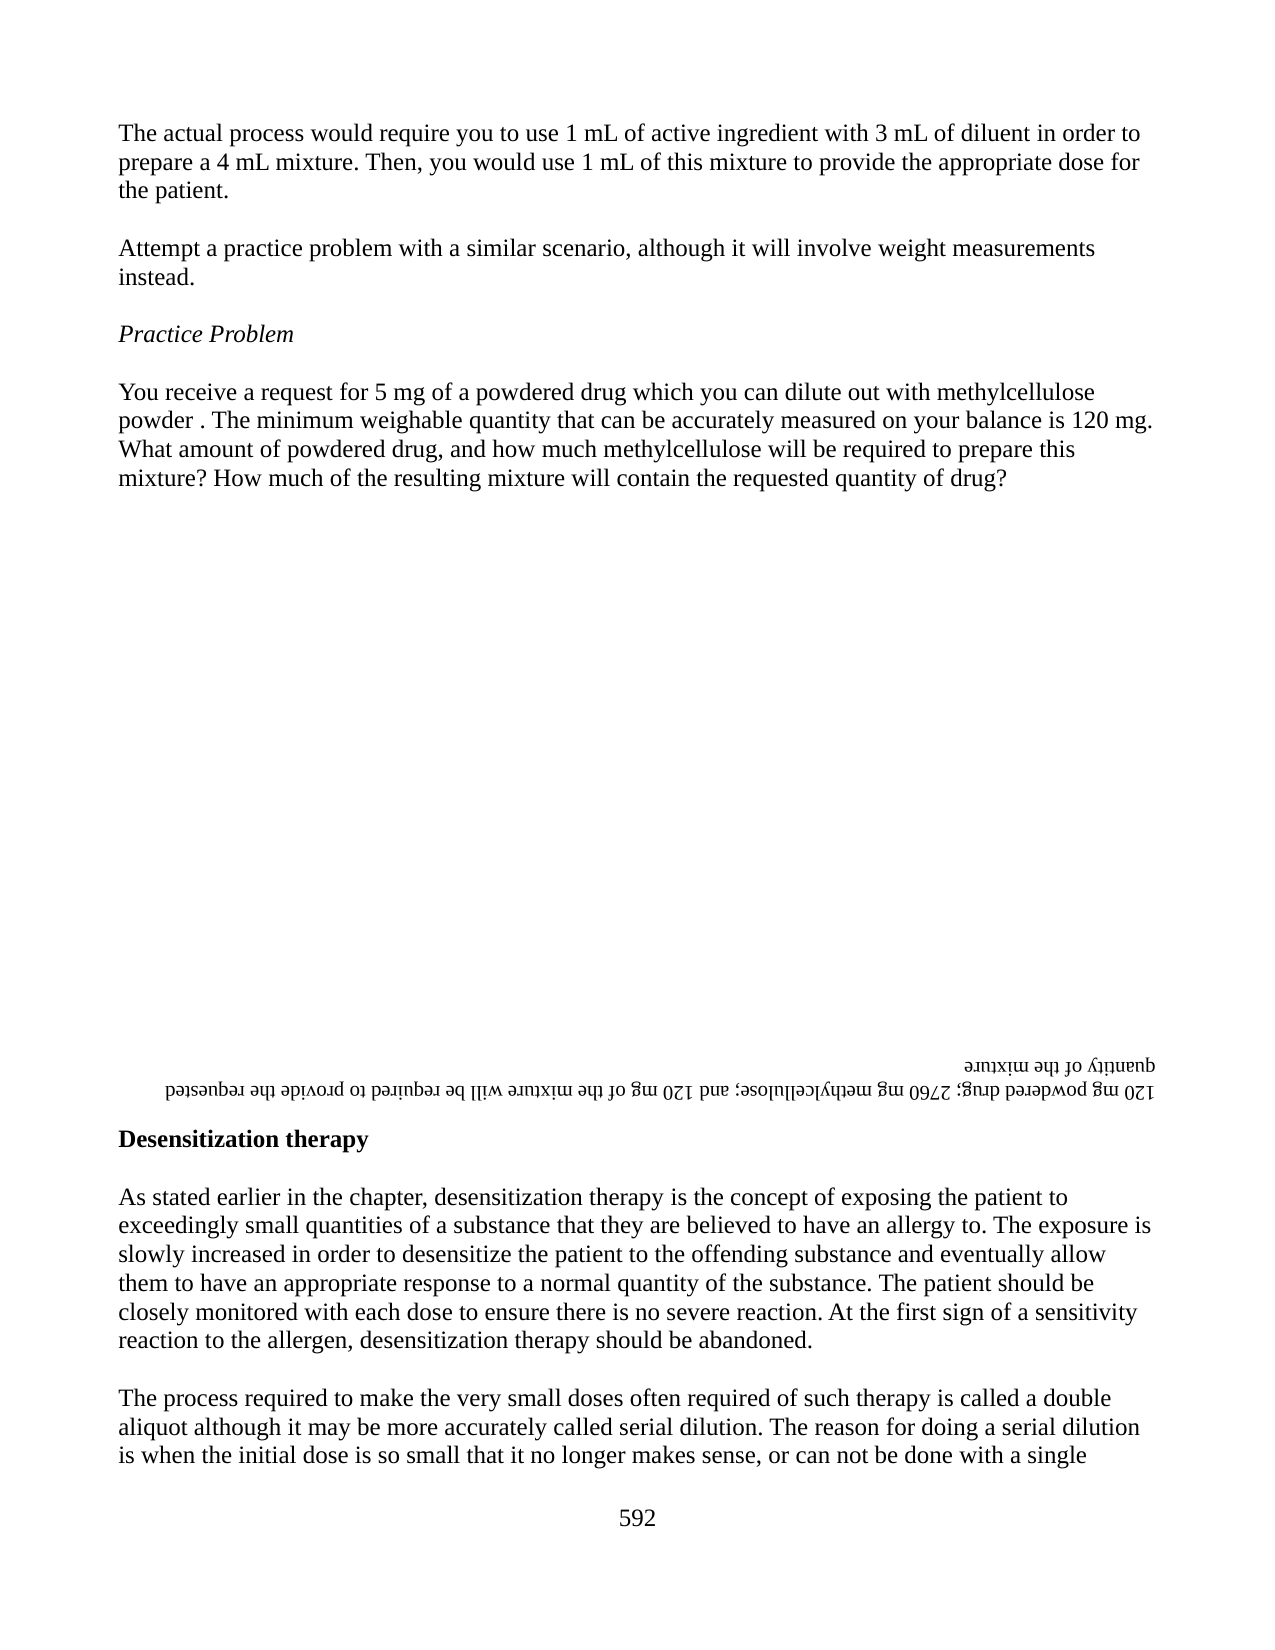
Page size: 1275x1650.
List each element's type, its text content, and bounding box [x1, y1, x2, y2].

text The process required to make the very small doses often required of such therapy is called a double aliquot although it may be more accurately called serial dilution. The reason for doing a serial dilution is when the initial dose is so small that it no longer makes sense, or can not be done with a single [118, 1383, 1157, 1469]
text Practice Problem [118, 319, 1157, 348]
text Attempt a practice problem with a similar scenario, although it will involve weight measurements instead. [118, 233, 1157, 291]
text As stated earlier in the chapter, desensitization therapy is the concept of exposing the patient to exceedingly small quantities of a substance that they are believed to have an allergy to. The exposure is slowly increased in order to desensitize the patient to the offending substance and eventually allow them to have an appropriate response to a normal quantity of the substance. The patient should be closely monitored with each dose to ensure there is no severe reaction. At the first sign of a sensitivity reaction to the allergen, desensitization therapy should be abandoned. [118, 1182, 1157, 1354]
text The actual process would require you to use 1 mL of active ingredient with 3 mL of diluent in order to prepare a 4 mL mixture. Then, you would use 1 mL of this mixture to provide the appropriate dose for the patient. [118, 118, 1157, 204]
text You receive a request for 5 mg of a powdered drug which you can dilute out with methylcellulose powder . The minimum weighable quantity that can be accurately measured on your balance is 120 mg. What amount of powdered drug, and how much methylcellulose will be required to prepare this mixture? How much of the resulting mixture will contain the requested quantity of drug? [118, 377, 1157, 492]
text Desensitization therapy [118, 1124, 1157, 1153]
